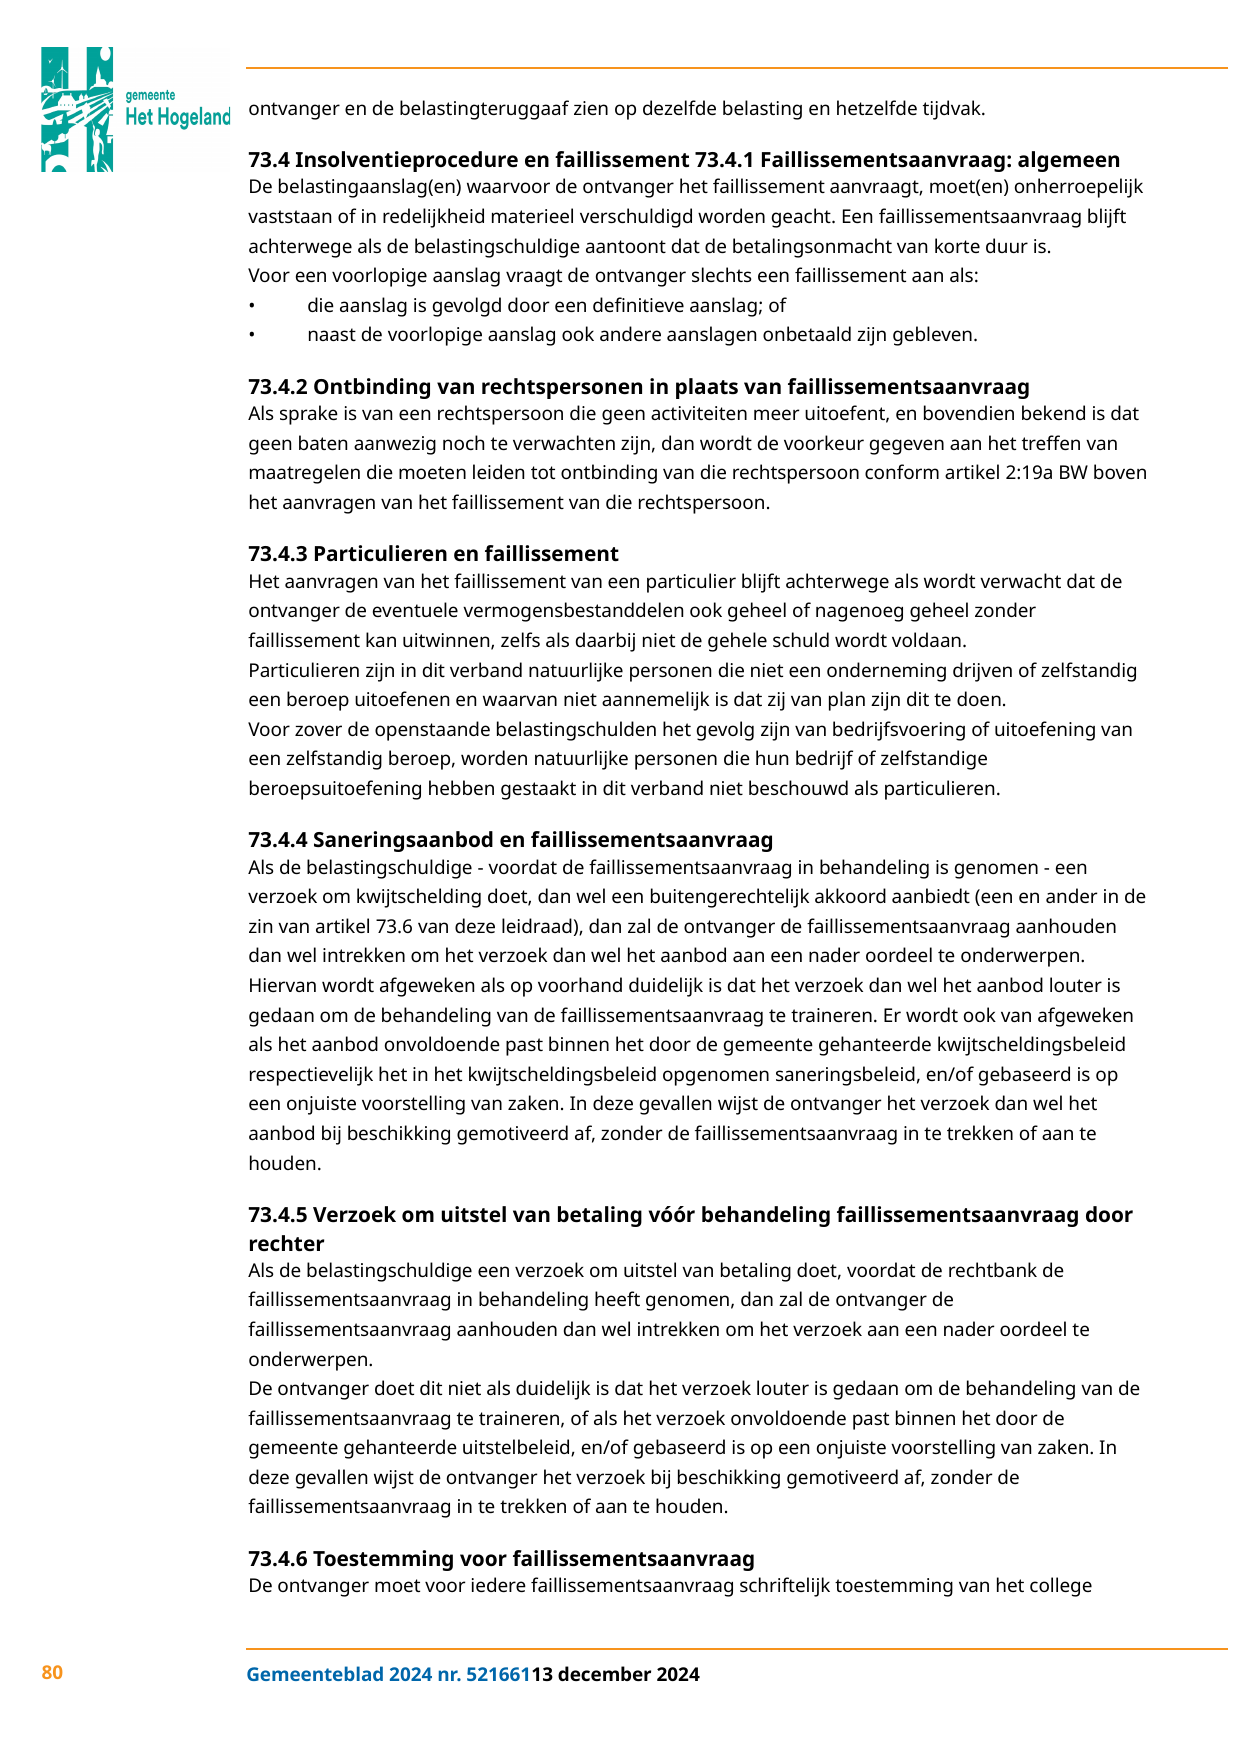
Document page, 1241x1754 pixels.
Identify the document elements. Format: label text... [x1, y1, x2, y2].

list naast de voorlopige aanslag ook andere aanslagen onbetaald zijn gebleven. [248, 322, 1152, 347]
text 73.4.3 Particulieren en faillissement [248, 539, 1152, 568]
text ontvanger en de belastingteruggaaf zien op dezelfde belasting en hetzelfde tijdvak. [248, 95, 1152, 121]
list die aanslag is gevolgd door een definitieve aanslag; of [248, 292, 1152, 318]
text Het aanvragen van het faillissement van een particulier blijft achterwege als wordt verwacht dat de ontvanger de eventuele vermogensbestanddelen ook geheel of nagenoeg geheel zonder faillissement kan uitwinnen, zelfs als daarbij niet de gehele schuld wordt voldaan. [248, 568, 1152, 653]
text Hiervan wordt afgeweken als op voorhand duidelijk is dat het verzoek dan wel het aanbod louter is gedaan om de behandeling van de faillissementsaanvraag te traineren. Er wordt ook van afgeweken als het aanbod onvoldoende past binnen het door de gemeente gehanteerde kwijtscheldingsbeleid respectievelijk het in het kwijtscheldingsbeleid opgenomen saneringsbeleid, en/of gebaseerd is op een onjuiste voorstelling van zaken. In deze gevallen wijst de ontvanger het verzoek dan wel het aanbod bij beschikking gemotiveerd af, zonder de faillissementsaanvraag in te trekken of aan te houden. [248, 972, 1152, 1176]
text Als de belastingschuldige - voordat de faillissementsaanvraag in behandeling is genomen - een verzoek om kwijtschelding doet, dan wel een buitengerechtelijk akkoord aanbiedt (een en ander in de zin van artikel 73.6 van deze leidraad), dan zal de ontvanger de faillissementsaanvraag aanhouden dan wel intrekken om het verzoek dan wel het aanbod aan een nader oordeel te onderwerpen. [248, 854, 1152, 968]
text Als sprake is van een rechtspersoon die geen activiteiten meer uitoefent, en bovendien bekend is dat geen baten aanwezig noch te verwachten zijn, dan wordt de voorkeur gegeven aan het treffen van maatregelen die moeten leiden tot ontbinding van die rechtspersoon conform artikel 2:19a BW boven het aanvragen van het faillissement van die rechtspersoon. [248, 400, 1152, 515]
text De ontvanger doet dit niet als duidelijk is dat het verzoek louter is gedaan om de behandeling van de faillissementsaanvraag te traineren, of als het verzoek onvoldoende past binnen het door de gemeente gehanteerde uitstelbeleid, en/of gebaseerd is op een onjuiste voorstelling van zaken. In deze gevallen wijst de ontvanger het verzoek bij beschikking gemotiveerd af, zonder de faillissementsaanvraag in te trekken of aan te houden. [248, 1375, 1152, 1519]
text 73.4 Insolventieprocedure en faillissement 73.4.1 Faillissementsaanvraag: algemeen [248, 145, 1152, 174]
text Als de belastingschuldige een verzoek om uitstel van betaling doet, voordat de rechtbank de faillissementsaanvraag in behandeling heeft genomen, dan zal de ontvanger de faillissementsaanvraag aanhouden dan wel intrekken om het verzoek aan een nader oordeel te onderwerpen. [248, 1257, 1152, 1372]
text 73.4.4 Saneringsaanbod en faillissementsaanvraag [248, 826, 1152, 854]
text 73.4.5 Verzoek om uitstel van betaling vóór behandeling faillissementsaanvraag door rechter [248, 1200, 1152, 1257]
text 73.4.2 Ontbinding van rechtspersonen in plaats van faillissementsaanvraag [248, 372, 1152, 400]
text 73.4.6 Toestemming voor faillissementsaanvraag [248, 1544, 1152, 1573]
text Voor een voorlopige aanslag vraagt de ontvanger slechts een faillissement aan als: [248, 262, 1152, 288]
picture [41, 47, 231, 172]
text Voor zover de openstaande belastingschulden het gevolg zijn van bedrijfsvoering of uitoefening van een zelfstandig beroep, worden natuurlijke personen die hun bedrijf of zelfstandige beroepsuitoefening hebben gestaakt in dit verband niet beschouwd als particulieren. [248, 716, 1152, 801]
text Particulieren zijn in dit verband natuurlijke personen die niet een onderneming drijven of zelfstandig een beroep uitoefenen en waarvan niet aannemelijk is dat zij van plan zijn dit te doen. [248, 657, 1152, 712]
text De belastingaanslag(en) waarvoor de ontvanger het faillissement aanvraagt, moet(en) onherroepelijk vaststaan of in redelijkheid materieel verschuldigd worden geacht. Een faillissementsaanvraag blijft achterwege als de belastingschuldige aantoont dat de betalingsonmacht van korte duur is. [248, 174, 1152, 258]
text De ontvanger moet voor iedere faillissementsaanvraag schriftelijk toestemming van het college [248, 1573, 1152, 1598]
